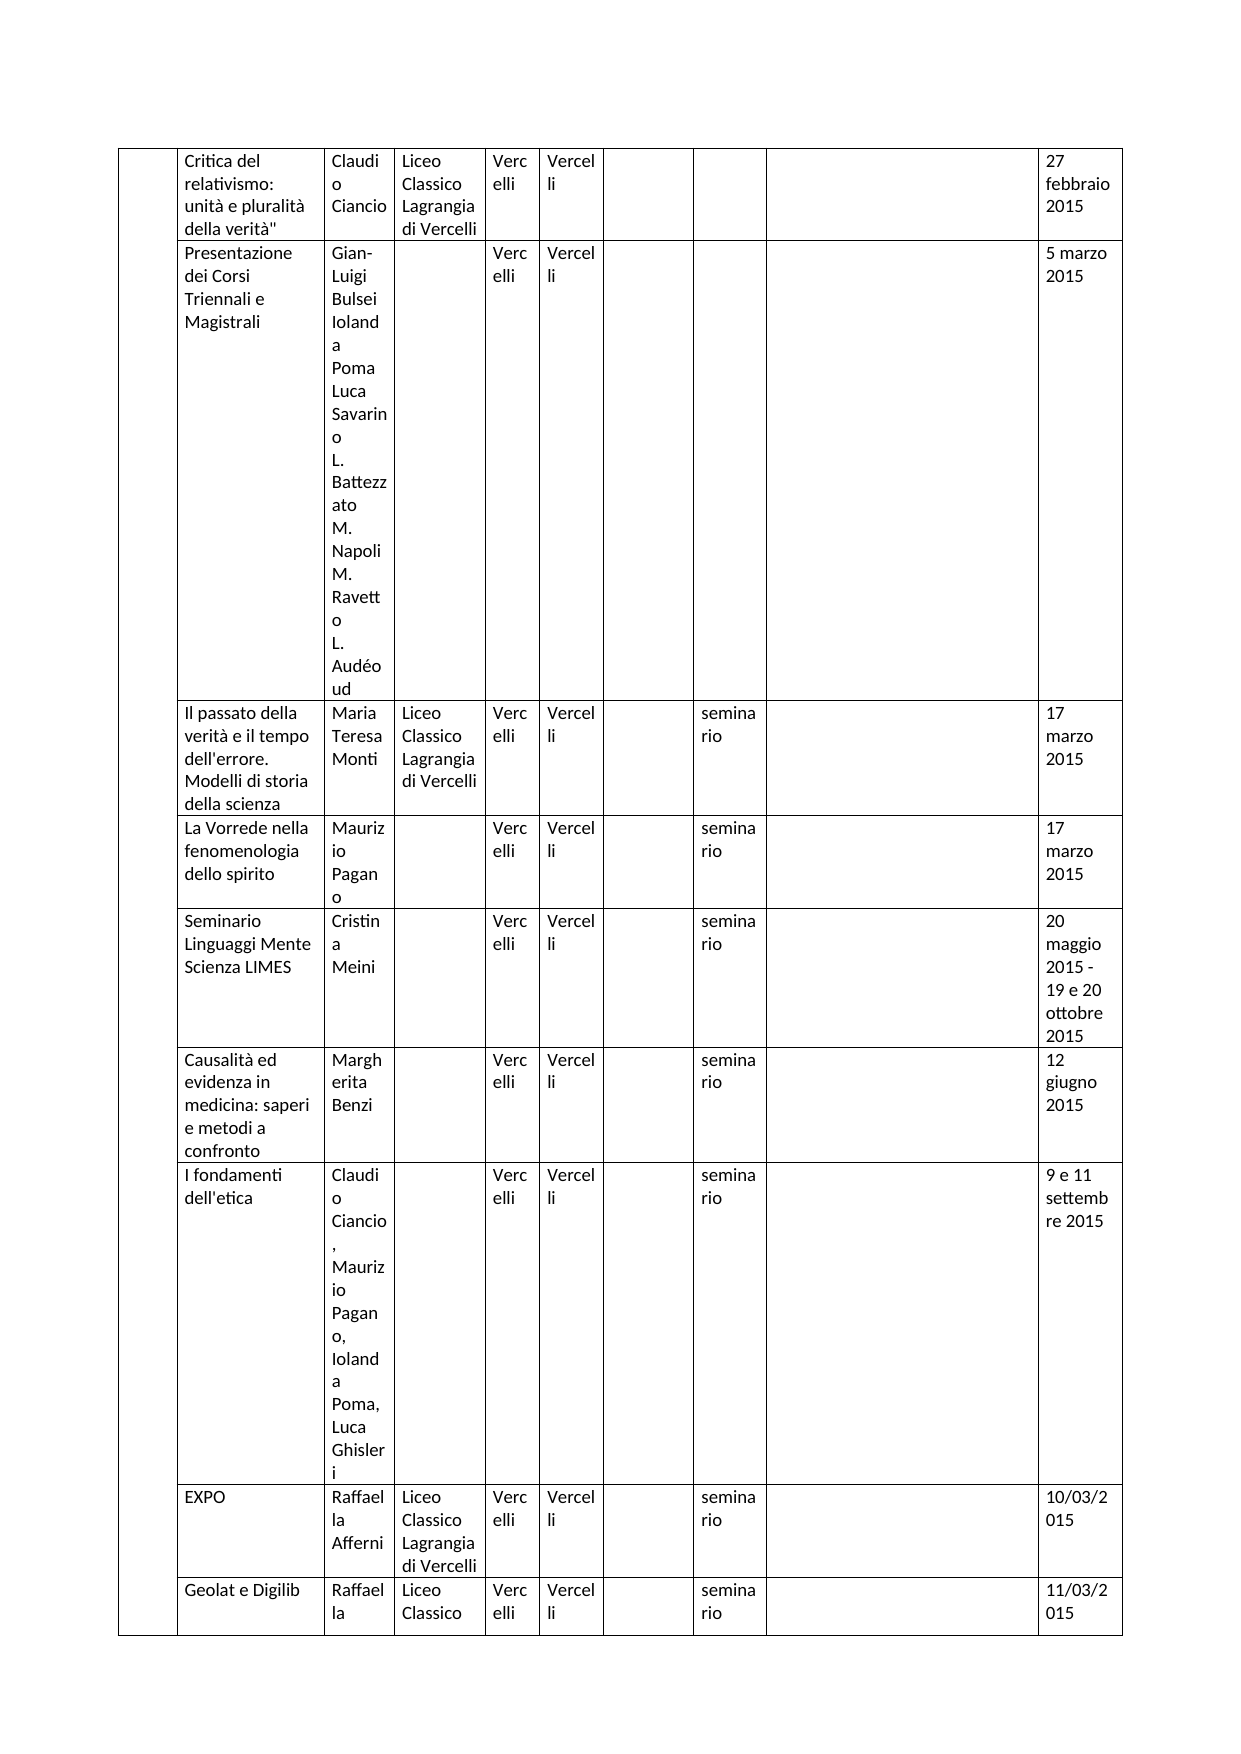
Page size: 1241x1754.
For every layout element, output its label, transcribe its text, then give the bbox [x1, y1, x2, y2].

table_cell Vercelli [540, 701, 603, 815]
table_cell Causalità ed evidenza in medicina: saperi e metodi a confronto [178, 1048, 324, 1162]
table_cell 17 marzo 2015 [1039, 701, 1122, 815]
table_cell [767, 149, 1038, 240]
table_cell [604, 909, 693, 1047]
table_cell Presentazione dei Corsi Triennali e Magistrali [178, 241, 324, 700]
table_cell Il passato della verità e il tempo dell'errore. Modelli di storia della scienza [178, 701, 324, 815]
table_cell Vercelli [540, 1048, 603, 1162]
table_cell [694, 149, 766, 240]
table_cell 27 febbraio 2015 [1039, 149, 1122, 240]
table_cell Vercelli [486, 149, 539, 240]
table_cell Margherita Benzi [325, 1048, 394, 1162]
table_cell Vercelli [486, 1163, 539, 1484]
table_cell Raffaella [325, 1578, 394, 1635]
table_cell [604, 149, 693, 240]
table_cell Claudio Ciancio, Maurizio Pagano, Iolanda Poma, Luca Ghisleri [325, 1163, 394, 1484]
table_cell [395, 1163, 485, 1484]
table_cell [767, 1163, 1038, 1484]
table_cell [119, 149, 177, 1635]
table_cell [767, 1485, 1038, 1577]
table_cell [767, 701, 1038, 815]
table_cell 11/03/2015 [1039, 1578, 1122, 1635]
table_cell Gian-Luigi Bulsei Iolanda Poma Luca Savarino L. Battezzato M. Napoli M. Ravetto L. Audéoud [325, 241, 394, 700]
table_cell Vercelli [486, 1578, 539, 1635]
table_cell seminario [694, 1578, 766, 1635]
table_cell [767, 1578, 1038, 1635]
table_cell Vercelli [486, 701, 539, 815]
table_cell Liceo Classico Lagrangia di Vercelli [395, 149, 485, 240]
table_cell [767, 1048, 1038, 1162]
table_cell [395, 241, 485, 700]
table_cell seminario [694, 1485, 766, 1577]
table_cell Liceo Classico Lagrangia di Vercelli [395, 1485, 485, 1577]
table_cell Raffaella Afferni [325, 1485, 394, 1577]
table_cell [604, 1485, 693, 1577]
table_cell seminario [694, 1163, 766, 1484]
table_cell Liceo Classico [395, 1578, 485, 1635]
table_cell 10/03/2015 [1039, 1485, 1122, 1577]
table_cell I fondamenti dell'etica [178, 1163, 324, 1484]
table_cell [395, 1048, 485, 1162]
table_cell Liceo Classico Lagrangia di Vercelli [395, 701, 485, 815]
table_cell Vercelli [540, 1578, 603, 1635]
table_cell seminario [694, 1048, 766, 1162]
table_cell Seminario Linguaggi Mente Scienza LIMES [178, 909, 324, 1047]
table_cell [604, 816, 693, 908]
table_cell Vercelli [540, 816, 603, 908]
table_cell Vercelli [540, 1163, 603, 1484]
table_cell [767, 909, 1038, 1047]
table_cell [604, 1048, 693, 1162]
table_cell Maria Teresa Monti [325, 701, 394, 815]
table_cell [604, 241, 693, 700]
table_cell [395, 909, 485, 1047]
table_cell Vercelli [540, 909, 603, 1047]
table_cell seminario [694, 816, 766, 908]
table_cell seminario [694, 701, 766, 815]
table_cell 12 giugno 2015 [1039, 1048, 1122, 1162]
table_cell 5 marzo 2015 [1039, 241, 1122, 700]
table_cell Vercelli [486, 816, 539, 908]
table_cell 20 maggio 2015 - 19 e 20 ottobre 2015 [1039, 909, 1122, 1047]
table_cell seminario [694, 909, 766, 1047]
table_cell Maurizio Pagano [325, 816, 394, 908]
table_cell La Vorrede nella fenomenologia dello spirito [178, 816, 324, 908]
table_cell EXPO [178, 1485, 324, 1577]
table_cell 17 marzo 2015 [1039, 816, 1122, 908]
table_cell [767, 816, 1038, 908]
table_cell Vercelli [540, 149, 603, 240]
table_cell Cristina Meini [325, 909, 394, 1047]
table_cell [604, 1578, 693, 1635]
table_cell 9 e 11 settembre 2015 [1039, 1163, 1122, 1484]
table_cell Vercelli [486, 1048, 539, 1162]
table_cell Vercelli [486, 1485, 539, 1577]
table_cell [767, 241, 1038, 700]
table_cell Vercelli [540, 1485, 603, 1577]
table_cell [395, 816, 485, 908]
table_cell Claudio Ciancio [325, 149, 394, 240]
table_cell Critica del relativismo: unità e pluralità della verità" [178, 149, 324, 240]
table_cell [604, 701, 693, 815]
table_cell Vercelli [486, 241, 539, 700]
table_cell [694, 241, 766, 700]
table_cell Vercelli [486, 909, 539, 1047]
table_cell Geolat e Digilib [178, 1578, 324, 1635]
table_cell Vercelli [540, 241, 603, 700]
table_cell [604, 1163, 693, 1484]
